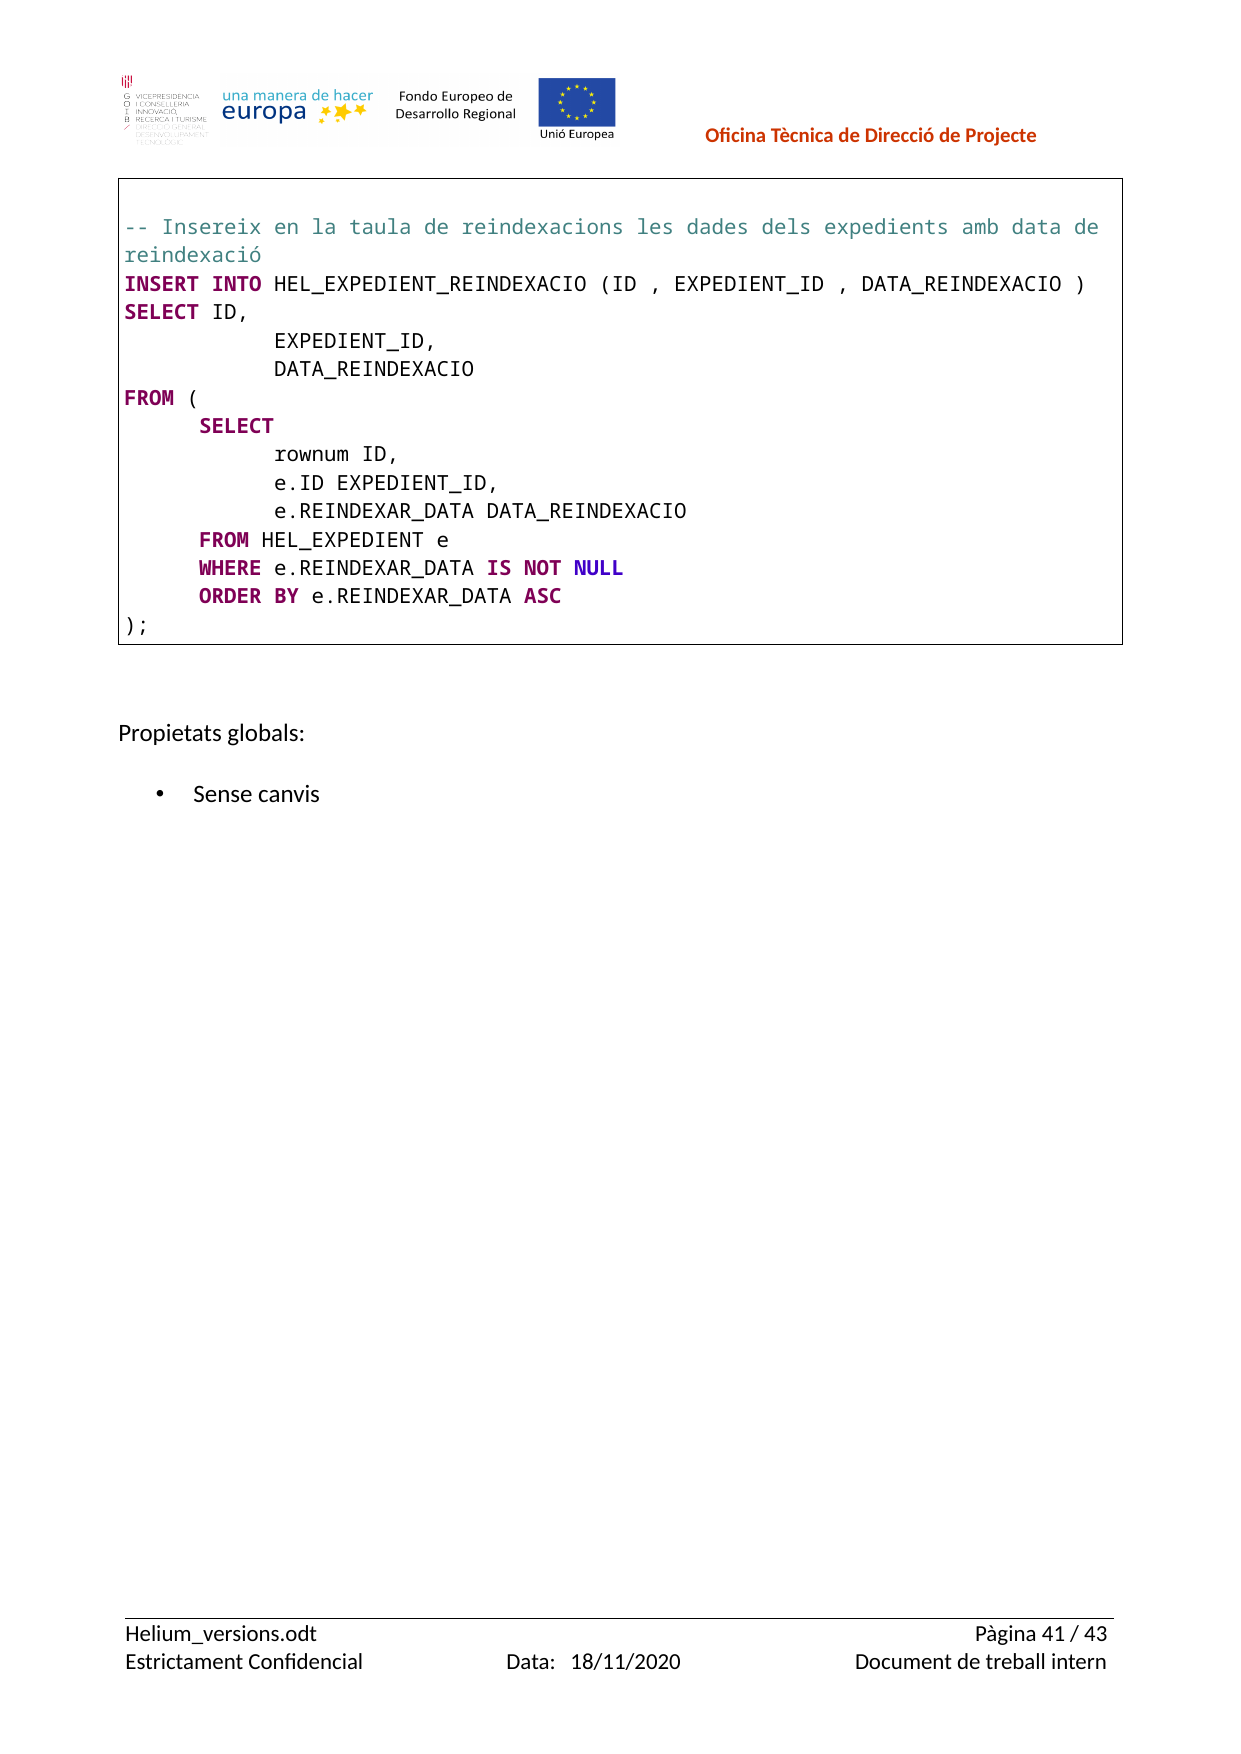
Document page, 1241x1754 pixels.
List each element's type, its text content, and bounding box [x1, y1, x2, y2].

picture [219, 73, 621, 147]
table_header -- Insereix en la taula de reindexacions les dades dels expedients amb data de reindexació INSERT INTO HEL_EXPEDIENT_REINDEXACIO (ID , EXPEDIENT_ID , DATA_REINDEXACIO ) SELECT ID, EXPEDIENT_ID, DATA_REINDEXACIO FROM ( SELECT rownum ID, e.ID EXPEDIENT_ID, e.REINDEXAR_DATA DATA_REINDEXACIO FROM HEL_EXPEDIENT e WHERE e.REINDEXAR_DATA IS NOT NULL ORDER BY e.REINDEXAR_DATA ASC ); [119, 179, 1122, 644]
picture [118, 73, 213, 147]
text Propietats globals: [118, 717, 1122, 748]
list Sense canvis [156, 778, 1122, 809]
